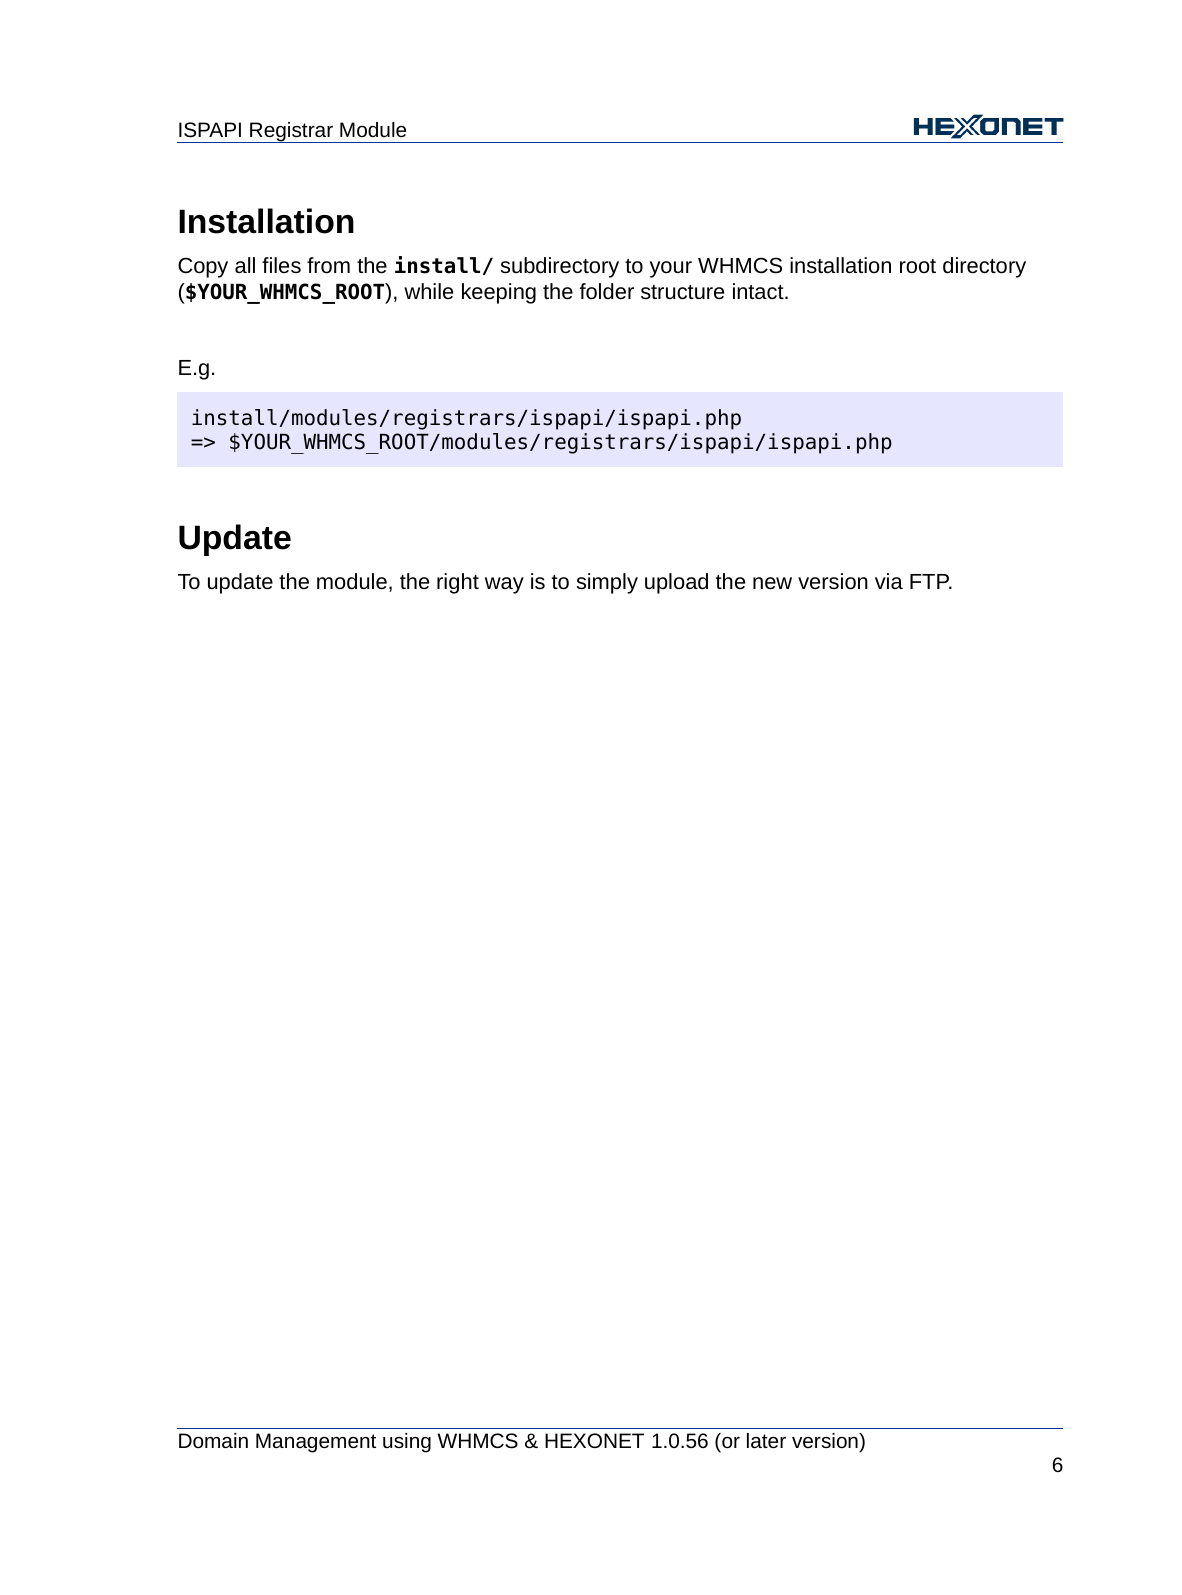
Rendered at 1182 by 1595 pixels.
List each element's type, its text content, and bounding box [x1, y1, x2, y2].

text To update the module, the right way is to simply upload the new version via FTP. [177, 569, 1063, 594]
picture [912, 113, 1065, 140]
text install/modules/registrars/ispapi/ispapi.php => $YOUR_WHMCS_ROOT/modules/registrars/ispapi/ispapi.php [188, 403, 1053, 457]
subtitle Installation [177, 202, 1063, 241]
text Copy all files from the install/ subdirectory to your WHMCS installation root directory ($YOUR_WHMCS_ROOT), while keeping the folder structure intact. [177, 253, 1063, 304]
text E.g. [177, 354, 1063, 380]
subtitle Update [177, 518, 1063, 556]
